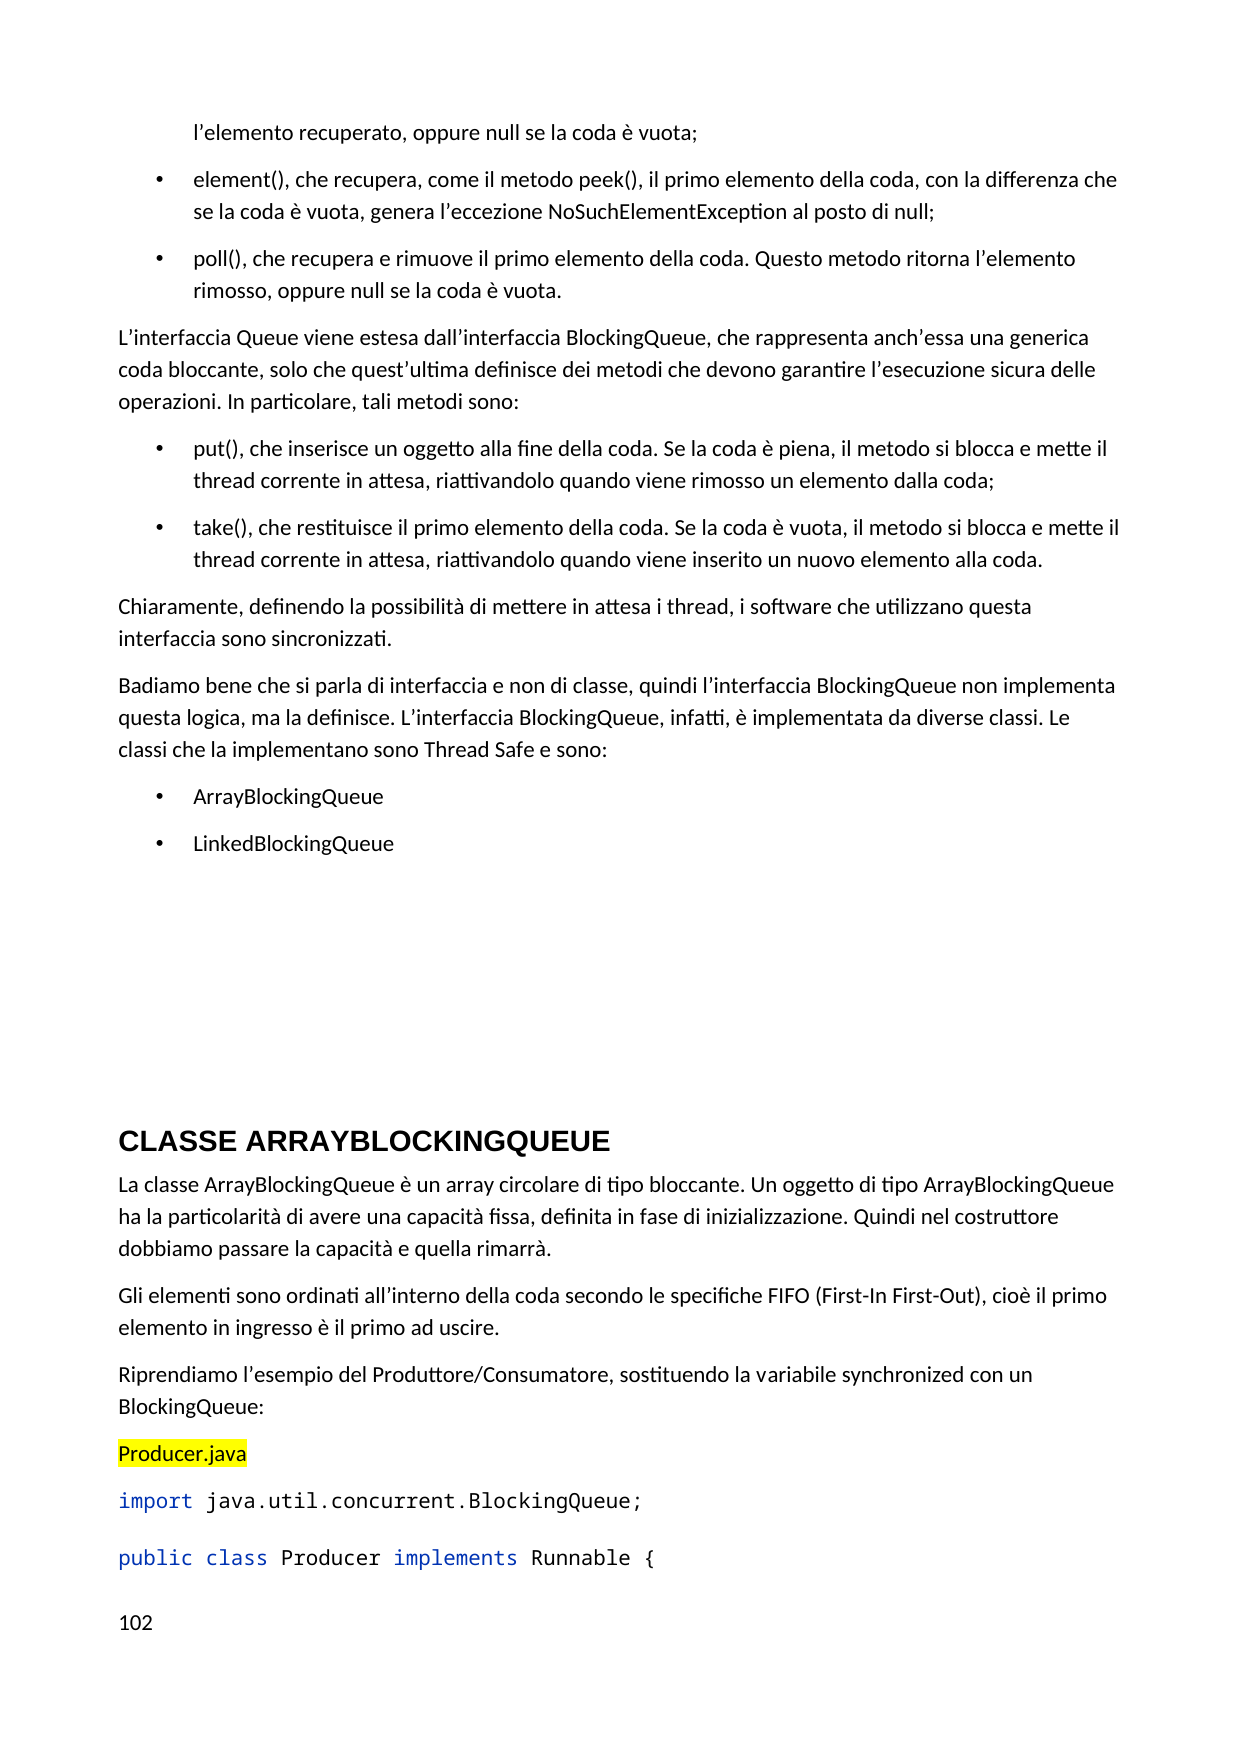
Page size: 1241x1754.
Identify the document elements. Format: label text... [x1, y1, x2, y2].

list take(), che restituisce il primo elemento della coda. Se la coda è vuota, il metodo si blocca e mette il thread corrente in attesa, riattivandolo quando viene inserito un nuovo elemento alla coda. [156, 513, 1122, 573]
text Badiamo bene che si parla di interfaccia e non di classe, quindi l’interfaccia BlockingQueue non implementa questa logica, ma la definisce. L’interfaccia BlockingQueue, infatti, è implementata da diverse classi. Le classi che la implementano sono Thread Safe e sono: [118, 671, 1122, 763]
text L’interfaccia Queue viene estesa dall’interfaccia BlockingQueue, che rappresenta anch’essa una generica coda bloccante, solo che quest’ultima definisce dei metodi che devono garantire l’esecuzione sicura delle operazioni. In particolare, tali metodi sono: [118, 323, 1122, 415]
subtitle CLASSE ARRAYBLOCKINGQUEUE [118, 1124, 1122, 1158]
list put(), che inserisce un oggetto alla fine della coda. Se la coda è piena, il metodo si blocca e mette il thread corrente in attesa, riattivandolo quando viene rimosso un elemento dalla coda; [156, 434, 1122, 494]
text Producer.java [118, 1439, 1122, 1467]
list poll(), che recupera e rimuove il primo elemento della coda. Questo metodo ritorna l’elemento rimosso, oppure null se la coda è vuota. [156, 244, 1122, 304]
text import java.util.concurrent.BlockingQueue; public class Producer implements Runnable { [118, 1486, 1122, 1571]
list l’elemento recuperato, oppure null se la coda è vuota; [156, 118, 1122, 146]
list LinkedBlockingQueue [156, 829, 1122, 857]
text Chiaramente, definendo la possibilità di mettere in attesa i thread, i software che utilizzano questa interfaccia sono sincronizzati. [118, 592, 1122, 652]
list ArrayBlockingQueue [156, 782, 1122, 810]
list element(), che recupera, come il metodo peek(), il primo elemento della coda, con la differenza che se la coda è vuota, genera l’eccezione NoSuchElementException al posto di null; [156, 165, 1122, 225]
text Gli elementi sono ordinati all’interno della coda secondo le specifiche FIFO (First-In First-Out), cioè il primo elemento in ingresso è il primo ad uscire. [118, 1281, 1122, 1342]
text Riprendiamo l’esempio del Produttore/Consumatore, sostituendo la variabile synchronized con un BlockingQueue: [118, 1360, 1122, 1421]
text La classe ArrayBlockingQueue è un array circolare di tipo bloccante. Un oggetto di tipo ArrayBlockingQueue ha la particolarità di avere una capacità fissa, definita in fase di inizializzazione. Quindi nel costruttore dobbiamo passare la capacità e quella rimarrà. [118, 1170, 1122, 1263]
